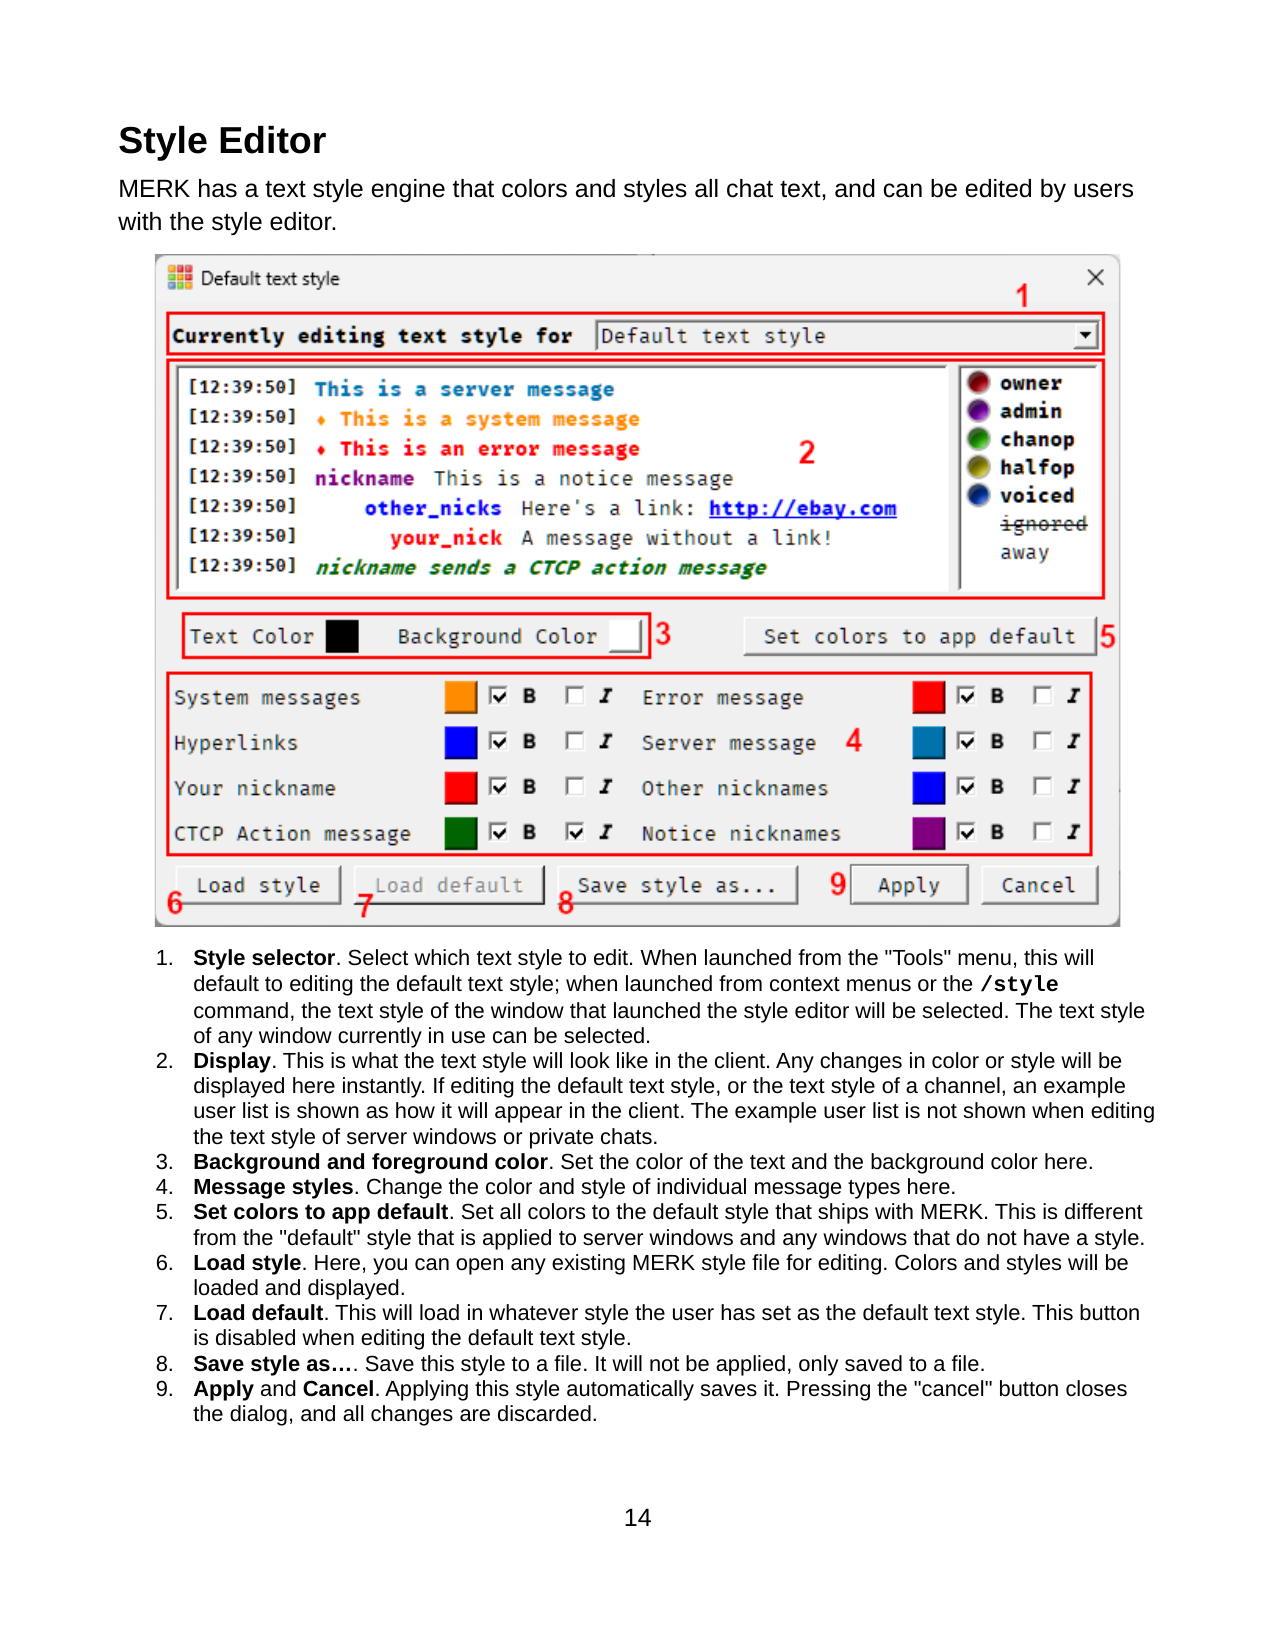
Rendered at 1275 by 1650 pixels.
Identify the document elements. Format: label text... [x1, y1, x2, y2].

list Set colors to app default. Set all colors to the default style that ships with MERK. This is different from the "default" style that is applied to server windows and any windows that do not have a style. [156, 1199, 1157, 1249]
list Background and foreground color. Set the color of the text and the background color here. [156, 1149, 1157, 1174]
text MERK has a text style engine that colors and styles all chat text, and can be edited by users with the style editor. [118, 174, 1157, 236]
list Save style as…. Save this style to a file. It will not be applied, only saved to a file. [156, 1350, 1157, 1376]
list Style selector. Select which text style to edit. When launched from the "Tools" menu, this will default to editing the default text style; when launched from context menus or the /style command, the text style of the window that launched the style editor will be selected. The text style of any window currently in use can be selected. [156, 945, 1157, 1048]
list Display. This is what the text style will look like in the client. Any changes in color or style will be displayed here instantly. If editing the default text style, or the text style of a channel, an example user list is shown as how it will appear in the client. The example user list is not shown when editing the text style of server windows or private chats. [156, 1048, 1157, 1149]
subtitle Style Editor [118, 118, 1157, 161]
list Load style. Here, you can open any existing MERK style file for editing. Colors and styles will be loaded and displayed. [156, 1249, 1157, 1300]
list Load default. This will load in whatever style the user has set as the default text style. This button is disabled when editing the default text style. [156, 1300, 1157, 1350]
list Message styles. Change the color and style of individual message types here. [156, 1174, 1157, 1199]
picture [154, 254, 1121, 927]
list Apply and Cancel. Applying this style automatically saves it. Pressing the "cancel" button closes the dialog, and all changes are discarded. [156, 1376, 1157, 1426]
